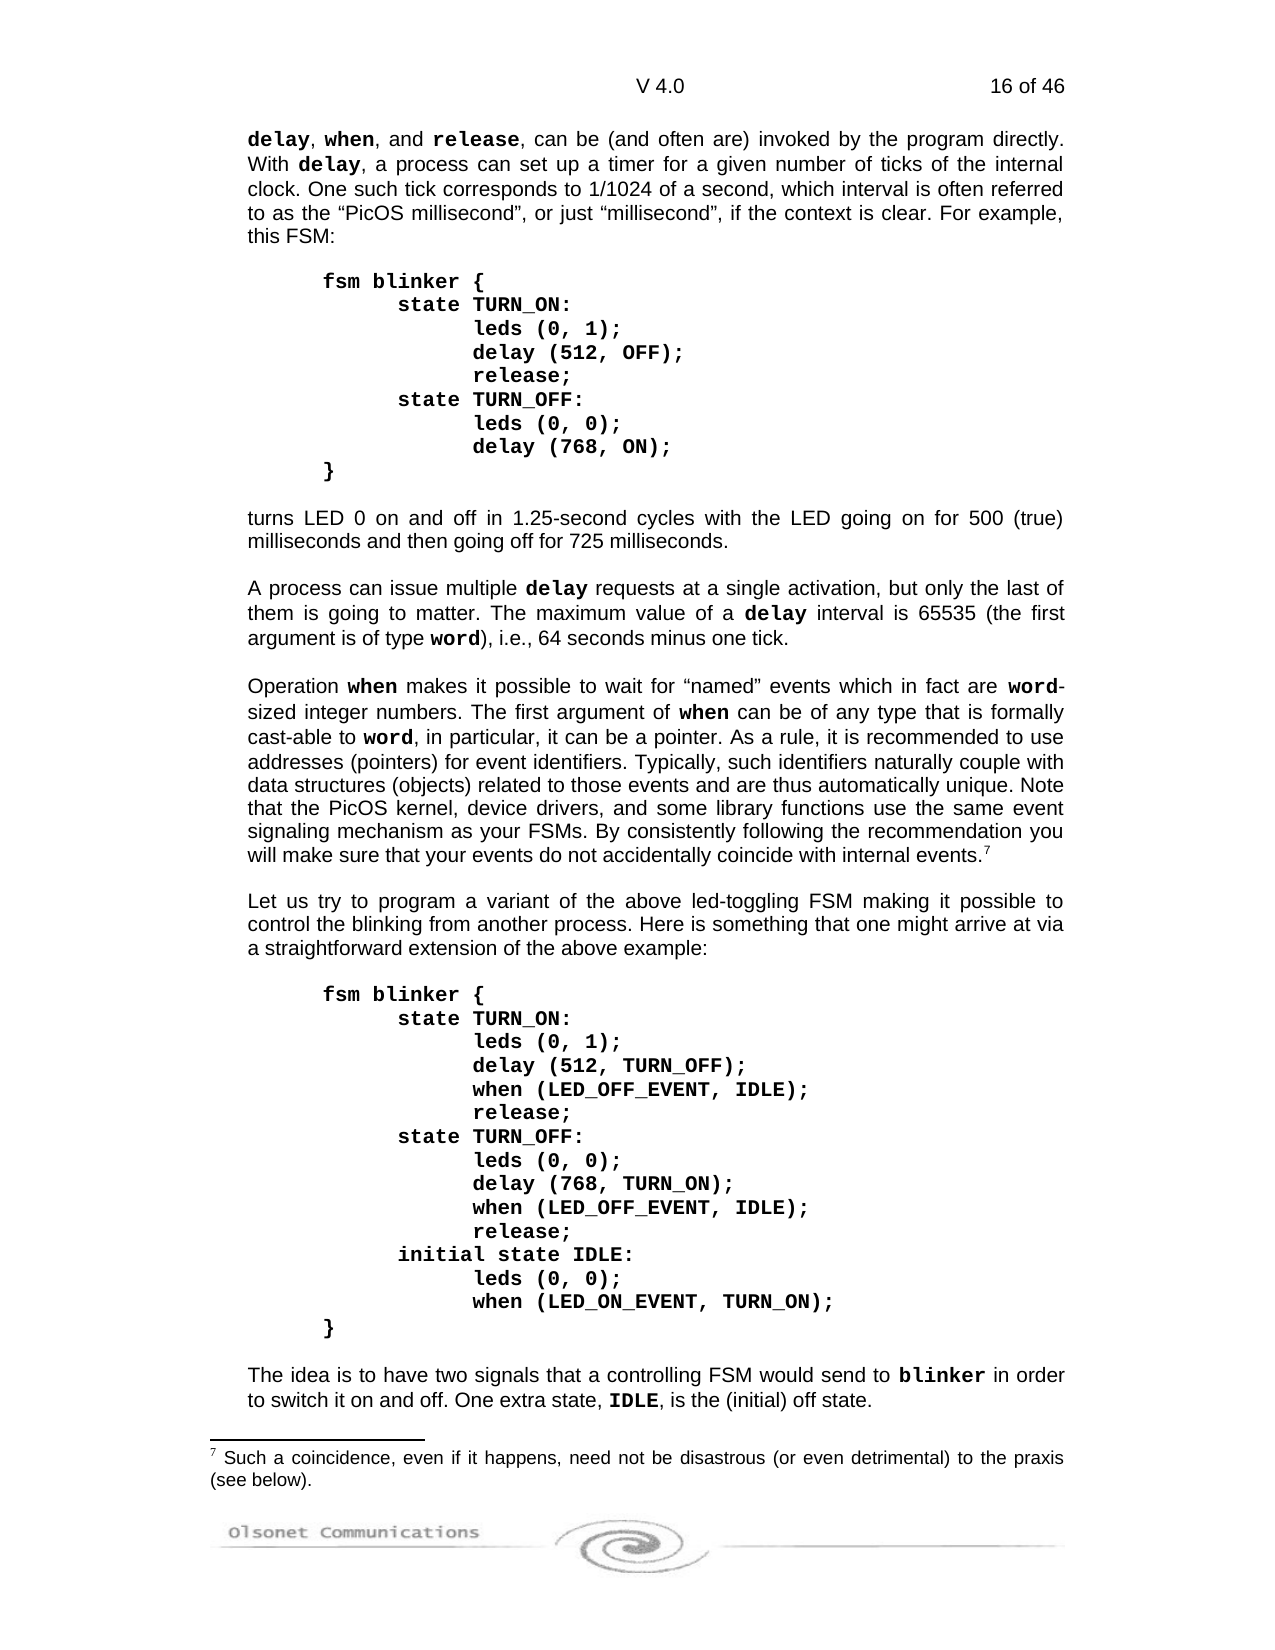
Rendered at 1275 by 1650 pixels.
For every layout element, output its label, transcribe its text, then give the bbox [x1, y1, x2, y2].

text release; [247, 1102, 1065, 1126]
text } [247, 1315, 1065, 1340]
text delay (512, OFF); [247, 342, 1065, 365]
text release; [247, 1221, 1065, 1244]
text release; [247, 365, 1065, 389]
text when (LED_OFF_EVENT, IDLE); [247, 1079, 1065, 1102]
text A process can issue multiple delay requests at a single activation, but only the last of them is going to matter. The maximum value of a delay interval is 65535 (the first argument is of type word), i.e., 64 seconds minus one tick. [247, 577, 1065, 652]
text leds (0, 0); [247, 413, 1065, 436]
text delay, when, and release, can be (and often are) invoked by the program directly. With delay, a process can set up a timer for a given number of ticks of the internal clock. One such tick corresponds to 1/1024 of a second, which interval is often referred to as the “PicOS millisecond”, or just “millisecond”, if the context is clear. For example, this FSM: [247, 128, 1065, 248]
text The idea is to have two signals that a controlling FSM would send to blinker in order to switch it on and off. One extra state, IDLE, is the (initial) off state. [247, 1363, 1065, 1414]
picture [210, 1504, 1065, 1596]
text Such a coincidence, even if it happens, need not be disastrous (or even detrimental) to the praxis (see below). [210, 1446, 1065, 1490]
text initial state IDLE: [247, 1244, 1065, 1268]
text delay (768, TURN_ON); [247, 1173, 1065, 1197]
text when (LED_OFF_EVENT, IDLE); [247, 1197, 1065, 1221]
text turns LED 0 on and off in 1.25-second cycles with the LED going on for 500 (true) milliseconds and then going off for 725 milliseconds. [247, 507, 1065, 553]
text when (LED_ON_EVENT, TURN_ON); [247, 1292, 1065, 1315]
text leds (0, 1); [247, 1031, 1065, 1055]
text leds (0, 1); [247, 318, 1065, 342]
text fsm blinker { [247, 983, 1065, 1008]
text Let us try to program a variant of the above led-toggling FSM making it possible to control the blinking from another process. Here is something that one might arrive at via a straightforward extension of the above example: [247, 890, 1065, 959]
text fsm blinker { [247, 271, 1065, 294]
text } [247, 460, 1065, 484]
text state TURN_ON: [247, 1008, 1065, 1031]
text state TURN_ON: [247, 294, 1065, 318]
text state TURN_OFF: [247, 1126, 1065, 1150]
text Operation when makes it possible to wait for “named” events which in fact are word-sized integer numbers. The first argument of when can be of any type that is formally cast-able to word, in particular, it can be a pointer. As a rule, it is recommended to use addresses (pointers) for event identifiers. Typically, such identifiers naturally couple with data structures (objects) related to those events and are thus automatically unique. Note that the PicOS kernel, device drivers, and some library functions use the same event signaling mechanism as your FSMs. By consistently following the recommendation you will make sure that your events do not accidentally coincide with internal events. [247, 675, 1065, 867]
text leds (0, 0); [247, 1268, 1065, 1292]
text delay (768, ON); [247, 436, 1065, 460]
text leds (0, 0); [247, 1150, 1065, 1173]
text delay (512, TURN_OFF); [247, 1055, 1065, 1079]
text state TURN_OFF: [247, 389, 1065, 413]
